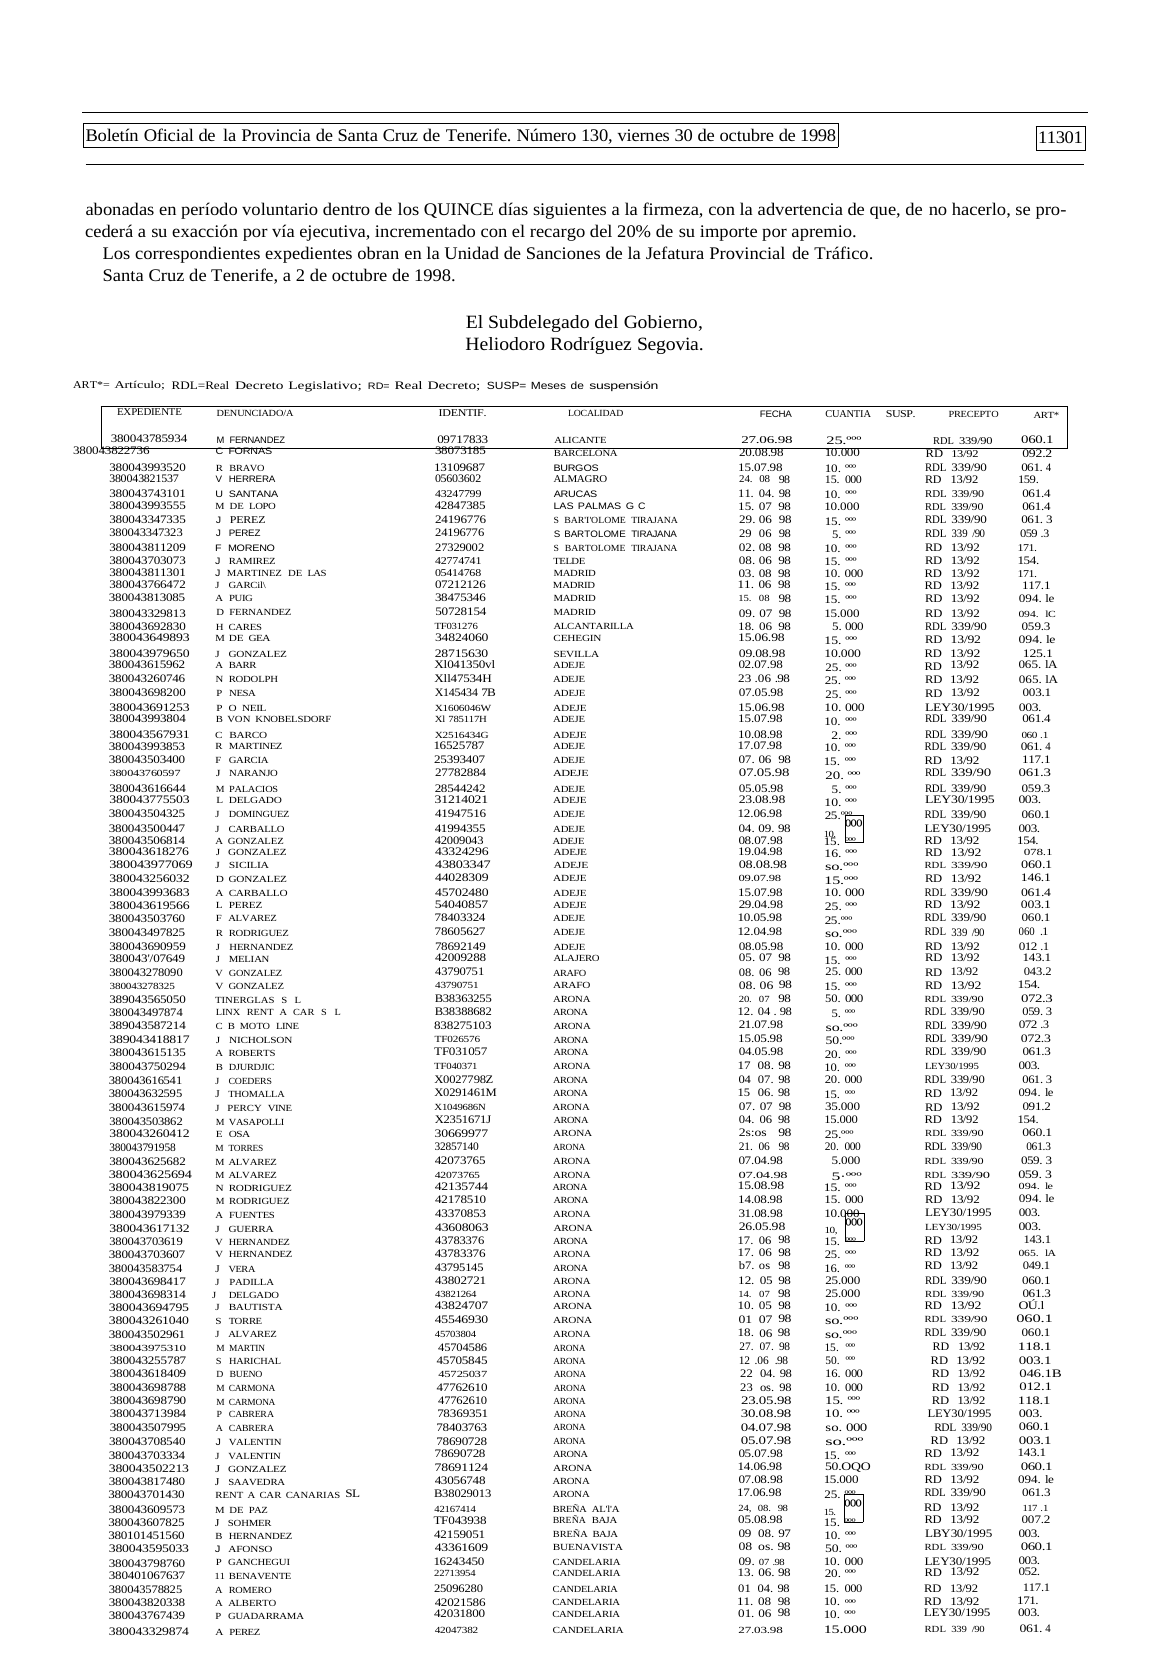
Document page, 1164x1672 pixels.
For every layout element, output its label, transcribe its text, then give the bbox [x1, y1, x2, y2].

table_cell 78403763 [358, 1422, 520, 1435]
table_cell LEY30/1995 [896, 1409, 1004, 1422]
text 380043811209 F MORENO 27329002 S BARTOLOME TIRAJANA 02. 08 98 10. ººº RD 13/92 171. [109, 541, 1097, 554]
text El Subdelegado del Gobierno, Heliodoro Rodríguez Segovia. [464, 311, 704, 354]
text 380043256032 D GONZALEZ 44028309 ADEJE 09.07.98 15.ººº RD 13/92 146.1 [109, 873, 1097, 887]
text 380043703073 J RAMIREZ 42774741 TELDE 08. 06 98 15. ººº RD 13/92 154. [109, 554, 1097, 567]
text 380043775503 L DELGADO 31214021 ADEJE 23.08.98 10. ººº LEY30/1995 003. [109, 796, 1097, 809]
table_cell D BUENO [202, 1369, 358, 1382]
table_cell 27.06.98 [683, 426, 809, 448]
text 380043260746 N RODOLPH Xll47534H ADEJE 23 .06 .98 25. ººº RD 13/92 065. lA [109, 674, 1097, 687]
text 380043625694 M ALVAREZ 42073765 ARONA 07.04.98 5·ººº RDL 339/90 059. 3 [109, 1168, 1097, 1181]
table_cell RD 13/92 [896, 1369, 1004, 1382]
table_cell ARONA [520, 1395, 662, 1409]
text 380043261040 S TORRE 45546930 ARONA 01 07 98 so.ººº RDL 339/90 060.1 [109, 1314, 1097, 1327]
text 380401067637 11 BENAVENTE 22713954 CANDELARIA 13. 06. 98 20. ººº RD 13/92 052. [109, 1568, 1097, 1582]
text 380043698417 J PADILLA 43802721 ARONA 12. 05 98 25.000 RDL 339/90 060.1 [109, 1275, 1097, 1288]
text 380043506814 A GONZALEZ 42009043 ADEJE 08.07.98 15. ººº RD 13/92 154. [109, 835, 1097, 847]
text 380043993520 R BRAVO 13109687 BURGOS 15.07.98 10. ººº RDL 339/90 061. 4 [109, 460, 1097, 474]
text 380043703334 J VALENTIN 78690728 ARONA 05.07.98 15. ººº RD 13/92 143.1 [109, 1450, 1097, 1461]
text 380043703607 V HERNANDEZ 43783376 ARONA 17. 06 98 25. ººº RD 13/92 065. lA [109, 1248, 1097, 1261]
text ART*= Artículo; RDL=Real Decreto Legislativo; RD= Real Decreto; SUSP= Meses de suspensión [73, 379, 1097, 392]
text 389043418817 J NICHOLSON TF026576 ARONA 15.05.98 50.ººº RDL 339/90 072.3 [109, 1034, 1097, 1047]
table_cell S HARICHAL [202, 1356, 358, 1369]
text 380043817480 J SAAVEDRA 43056748 ARONA 07.08.98 15.000 RD 13/92 094. le [109, 1475, 1097, 1488]
text 380043767439 P GUADARRAMA 42031800 CANDELARIA 01. 06 98 10. ººº LEY30/1995 003. [109, 1609, 1097, 1622]
table_header M MARTIN [202, 1342, 358, 1356]
text 380043625682 M ALVAREZ 42073765 ARONA 07.04.98 5.000 RDL 339/90 059. 3 [109, 1154, 1097, 1168]
text 380043698314 J DELGADO 43821264 ARONA 14. 07 98 25.000 RDL 339/90 061.3 [109, 1288, 1097, 1301]
text 380043497874 LINX RENT A CAR S L B38388682 ARONA 12. 04 . 98 5. ººº RDL 339/90 059. 3 [109, 1007, 1097, 1020]
table_cell ALICANTE [521, 426, 683, 448]
text 380043619566 L PEREZ 54040857 ADEJE 29.04.98 25. ººº RD 13/92 003.1 [109, 899, 1097, 913]
text 380043607825 J SOHMER TF043938 BREÑA BAJA 05.08.98 15. ººº RD 13/92 007.2 [108, 1516, 1097, 1528]
text 380043329813 D FERNANDEZ 50728154 MADRID 09. 07 98 15.000 RD 13/92 094. lC [109, 607, 1097, 620]
text 380043500447 J CARBALLO 41994355 ADEJE 04. 09. 98 10. LEY30/1995 003. [109, 823, 1097, 835]
text 380043329874 A PEREZ 42047382 CANDELARIA 27.03.98 15.000 RDL 339 /90 061. 4 [109, 1622, 1097, 1637]
table_cell RD 13/92 [896, 1382, 1004, 1395]
table_cell 15. ººº [808, 1395, 896, 1409]
text 380043615135 A ROBERTS TF031057 ARONA 04.05.98 20. ººº RDL 339/90 061.3 [109, 1047, 1097, 1061]
table_cell 47762610 [358, 1382, 520, 1395]
table_cell 10. 000 [808, 1382, 896, 1395]
table_cell 380043713984 [106, 1409, 202, 1422]
text 380043632595 J THOMALLA X0291461M ARONA 15 06. 98 15. ººº RD 13/92 094. le [109, 1087, 1097, 1101]
table_header EXPEDIENTE [108, 407, 203, 426]
table_cell so. 000 [808, 1422, 896, 1435]
text 380043821537 V HERRERA 05603602 ALMAGRO 24. 08 98 15. 000 RD 13/92 159. [109, 474, 1097, 487]
table_header ARONA [520, 1342, 662, 1356]
table_header 380043975310 [106, 1342, 202, 1356]
table_cell RDL 339/90 [922, 426, 1009, 448]
text 380043502961 J ALVAREZ 45703804 ARONA 18. 06 98 so.ººº RDL 339/90 060.1 [109, 1327, 1097, 1342]
table_cell 45725037 [358, 1369, 520, 1382]
table_cell 003.1 [1004, 1356, 1064, 1369]
text 380043701430 RENT A CAR CANARIAS SL B38029013 ARONA 17.06.98 25. ººº RDL 339/90 061.3 [108, 1488, 1097, 1502]
table_cell 060.1 [1009, 426, 1062, 448]
table_cell 012.1 [1004, 1382, 1064, 1395]
text 380043694795 J BAUTISTA 43824707 ARONA 10. 05 98 10. ººº RD 13/92 OÚ.l [109, 1301, 1097, 1314]
text 380043503400 F GARCIA 25393407 ADEJE 07. 06 98 15. ººº RD 13/92 117.1 [109, 754, 1097, 768]
table_cell M FERNANDEZ [203, 426, 366, 448]
table_header 118.1 [1004, 1342, 1064, 1356]
table_cell 78690728 [358, 1435, 520, 1450]
text 380043979339 A FUENTES 43370853 ARONA 31.08.98 10.000 LEY30/1995 003. [109, 1207, 1097, 1221]
table_header 27. 07. 98 [662, 1342, 808, 1356]
table_cell [879, 426, 922, 448]
text 380043698200 P NESA X145434 7B ADEJE 07.05.98 25. ººº RD 13/92 003.1 [109, 687, 1097, 701]
text 380043617132 J GUERRA 43608063 ARONA 26.05.98 10, LEY30/1995 003. [109, 1221, 1097, 1235]
table_cell ARONA [520, 1435, 662, 1450]
text 380043616644 M PALACIOS 28544242 ADEJE 05.05.98 5. ººº RDL 339/90 059.3 [109, 782, 1097, 796]
table_header DENUNCIADO/A [203, 407, 366, 426]
text 380043692830 H CARES TF031276 ALCANTARILLA 18. 06 98 5. 000 RDL 339/90 059.3 [109, 620, 1097, 633]
text 380043583754 J VERA 43795145 ARONA b7. os 98 16. ººº RD 13/92 049.1 [109, 1261, 1097, 1275]
text 380043691253 P O NEIL X1606046W ADEJE 15.06.98 10. 000 LEY30/1995 003. [109, 701, 1097, 714]
text 380043616541 J COEDERS X0027798Z ARONA 04 07. 98 20. 000 RDL 339/90 061. 3 [109, 1074, 1097, 1087]
table_cell 380043698788 [106, 1382, 202, 1395]
table_header LOCALIDAD [521, 407, 683, 426]
text 380043791958 M TORRES 32857140 ARONA 21. 06 98 20. 000 RDL 339/90 061.3 [109, 1141, 1097, 1154]
text 380043993853 R MARTINEZ 16525787 ADEJE 17.07.98 10. ººº RDL 339/90 061. 4 [109, 741, 1097, 754]
table_cell 003.1 [1004, 1435, 1064, 1450]
text 380043993555 M DE LOPO 42847385 LAS PALMAS G C 15. 07 98 10.000 RDL 339/90 061.4 [109, 500, 1097, 513]
table_header IDENTIF. [366, 407, 521, 426]
table_cell ARONA [520, 1382, 662, 1395]
text 380043811301 J MARTINEZ DE LAS 05414768 MADRID 03. 08 98 10. 000 RD 13/92 171. [109, 567, 1097, 580]
text abonadas en período voluntario dentro de los QUINCE días siguientes a la firmeza, con la advertencia de que, de no hacerlo, se pro- cederá a su exacción por vía ejecutiva, incrementado con el recargo del 20% de su importe por apremio. [85, 198, 1097, 241]
text 380043977069 J SICILIA 43803347 ADEJE 08.08.98 so.ººº RDL 339/90 060.1 [109, 860, 1097, 873]
table_cell 23.05.98 [662, 1395, 808, 1409]
table_cell 50. ººº [808, 1356, 896, 1369]
text 380043497825 R RODRIGUEZ 78605627 ADEJE 12.04.98 so.ººº RDL 339 /90 060 .1 [109, 927, 1097, 940]
table_header RD 13/92 [896, 1342, 1004, 1356]
text 380043502213 J GONZALEZ 78691124 ARONA 14.06.98 50.OQO RDL 339/90 060.1 [109, 1461, 1097, 1475]
table_cell RDL 339/90 [896, 1422, 1004, 1435]
text 380043649893 M DE GEA 34824060 CEHEGIN 15.06.98 15. ººº RD 13/92 094. le [109, 633, 1097, 647]
text 380043766472 J GARCil\ 07212126 MADRID 11. 06 98 15. ººº RD 13/92 117.1 [109, 580, 1097, 593]
text 380043567931 C BARCO X2516434G ADEJE 10.08.98 2. ººº RDL 339/90 060 .1 [109, 728, 1097, 741]
text 380043503760 F ALVAREZ 78403324 ADEJE 10.05.98 25.ººº RDL 339/90 060.1 [109, 913, 1097, 927]
table_header SUSP. [879, 407, 922, 426]
text 380043798760 P GANCHEGUI 16243450 CANDELARIA 09. 07 .98 10. 000 LEY30/1995 003. [109, 1555, 1097, 1568]
table_cell 45705845 [358, 1356, 520, 1369]
table_header CUANTIA [809, 407, 879, 426]
text 380043979650 J GONZALEZ 28715630 SEVILLA 09.08.98 10.000 RD 13/92 125.1 [109, 647, 1097, 660]
table_cell M CARMONA [202, 1395, 358, 1409]
text 380043822736 C FORNAS 38073185 BARCELONA 20.08.98 10.000 RD 13/92 092.2 [73, 445, 1097, 460]
table_cell 22 04. 98 [662, 1369, 808, 1382]
table_cell 09717833 [366, 426, 521, 448]
table_cell RD 13/92 [896, 1395, 1004, 1409]
table_cell 380043507995 [106, 1422, 202, 1435]
table_cell 003. [1004, 1409, 1064, 1422]
table_cell 30.08.98 [662, 1409, 808, 1422]
text 389043587214 C B MOTO LINE 838275103 ARONA 21.07.98 so.ººº RDL 339/90 072 .3 [109, 1020, 1097, 1034]
text 389043565050 TINERGLAS S L B38363255 ARONA 20. 07 98 50. 000 RDL 339/90 072.3 [109, 993, 1097, 1007]
table_cell P CABRERA [202, 1409, 358, 1422]
text 380043278325 V GONZALEZ 43790751 ARAFO 08. 06 98 15. ººº RD 13/92 154. [109, 979, 1097, 993]
table_cell 78369351 [358, 1409, 520, 1422]
table_cell 25.ººº [809, 426, 879, 448]
table_cell 12 .06 .98 [662, 1356, 808, 1369]
text 380043750294 B DJURDJIC TF040371 ARONA 17 08. 98 10. ººº LEY30/1995 003. [109, 1061, 1097, 1074]
table_cell 380043618409 [106, 1369, 202, 1382]
table_header ART* [1009, 407, 1062, 426]
text 380043819075 N RODRIGUEZ 42135744 ARONA 15.08.98 15. ººº RD 13/92 094. le [109, 1181, 1097, 1194]
table_cell 04.07.98 [662, 1422, 808, 1435]
text 380043993683 A CARBALLO 45702480 ADEJE 15.07.98 10. 000 RDL 339/90 061.4 [109, 887, 1097, 899]
table_cell J VALENTIN [202, 1435, 358, 1450]
table_cell ARONA [520, 1369, 662, 1382]
table_cell 118.1 [1004, 1395, 1064, 1409]
table_cell ARONA [520, 1356, 662, 1369]
table_header FECHA [683, 407, 809, 426]
table_cell 380043785934 [108, 426, 203, 448]
table_cell RD 13/92 [896, 1435, 1004, 1450]
table_cell 380043255787 [106, 1356, 202, 1369]
table_cell A CABRERA [202, 1422, 358, 1435]
table_cell so.ººº [808, 1435, 896, 1450]
text 380043347335 J PEREZ 24196776 S BAR'I'OLOME TIRAJANA 29. 06 98 15. ººº RDL 339/90 061. 3 [109, 513, 1097, 527]
text 380043615974 J PERCY VINE X1049686N ARONA 07. 07 98 35.000 RD 13/92 091.2 [109, 1101, 1097, 1114]
text 380043760597 J NARANJO 27782884 ADEJE 07.05.98 20. ººº RDL 339/90 061.3 [109, 768, 1097, 782]
text 380043609573 M DE PAZ 42167414 BREÑA AL'l'A 24, 08. 98 15. RD 13/92 117 .1 [109, 1502, 1097, 1516]
text 380043578825 A ROMERO 25096280 CANDELARIA 01 04. 98 15. 000 RD 13/92 117.1 [109, 1582, 1097, 1595]
table_cell 060.1 [1004, 1422, 1064, 1435]
text 380043690959 J HERNANDEZ 78692149 ADEJE 08.05.98 10. 000 RD 13/92 012 .1 [109, 940, 1097, 953]
text 380043743101 U SANTANA 43247799 ARUCAS 11. 04. 98 10. ººº RDL 339/90 061.4 [109, 487, 1097, 500]
table_cell 23 os. 98 [662, 1382, 808, 1395]
table_cell 05.07.98 [662, 1435, 808, 1450]
text 380043615962 A BARR Xl041350vl ADEJE 02.07.98 25. ººº RD 13/92 065. lA [109, 660, 1097, 674]
text 380043993804 B VON KNOBELSDORF Xl 785117H ADEJE 15.07.98 10. ººº RDL 339/90 061.4 [109, 714, 1097, 728]
table_cell 47762610 [358, 1395, 520, 1409]
table_cell RD 13/92 [896, 1356, 1004, 1369]
table_cell 10. ººº [808, 1409, 896, 1422]
text 380043260412 E OSA 30669977 ARONA 2s:os 98 25.ººº RDL 339/90 060.1 [109, 1128, 1097, 1141]
text 380043595033 J AFONSO 43361609 BUENAVISTA 08 os. 98 50. ººº RDL 339/90 060.1 [109, 1542, 1097, 1555]
table_header 45704586 [358, 1342, 520, 1356]
text 380043822300 M RODRIGUEZ 42178510 ARONA 14.08.98 15. 000 RD 13/92 094. le [109, 1194, 1097, 1207]
table_cell 16. 000 [808, 1369, 896, 1382]
table_cell M CARMONA [202, 1382, 358, 1395]
table_cell 380043708540 [106, 1435, 202, 1450]
text 380043703619 V HERNANDEZ 43783376 ARONA 17. 06 98 15. ººº RD 13/92 143.1 [109, 1235, 1097, 1248]
table_header 15. ººº [808, 1342, 896, 1356]
text 380043278090 V GONZALEZ 43790751 ARAFO 08. 06 98 25. 000 RD 13/92 043.2 [109, 967, 1097, 979]
text 380043820338 A ALBERTO 42021586 CANDELARIA 11. 08 98 10. ººº RD 13/92 171. [109, 1595, 1097, 1609]
table_cell 046.1B [1004, 1369, 1064, 1382]
text 380043503862 M VASAPOLLI X2351671J ARONA 04. 06 98 15.000 RD 13/92 154. [109, 1114, 1097, 1128]
table_cell 380043698790 [106, 1395, 202, 1409]
table_header PRECEPTO [922, 407, 1009, 426]
table_cell ARONA [520, 1409, 662, 1422]
text 380043618276 J GONZALEZ 43324296 ADEJE 19.04.98 16. ººº RD 13/92 078.1 [109, 847, 1097, 860]
text 380043504325 J DOMINGUEZ 41947516 ADEJE 12.06.98 25.ººº RDL 339/90 060.1 [109, 809, 1097, 822]
text 380043347323 J PEREZ 24196776 S BARTOLOME TIRAJANA 29 06 98 5. ººº RDL 339 /90 059 .3 [109, 527, 1097, 541]
table_cell ARONA [520, 1422, 662, 1435]
text 380101451560 B HERNANDEZ 42159051 BREÑA BAJA 09 08. 97 10. ººº LBY30/1995 003. [108, 1528, 1097, 1542]
text 380043'/07649 J MELIAN 42009288 ALAJERO 05. 07 98 15. ººº RD 13/92 143.1 [109, 953, 1097, 967]
text 380043813085 A PUIG 38475346 MADRID 15. 08 98 15. ººº RD 13/92 094. le [109, 593, 1097, 607]
text Los correspondientes expedientes obran en la Unidad de Sanciones de la Jefatura Provincial de Tráfico. Santa Cruz de Tenerife, a 2 de octubre de 1998. [102, 243, 911, 285]
